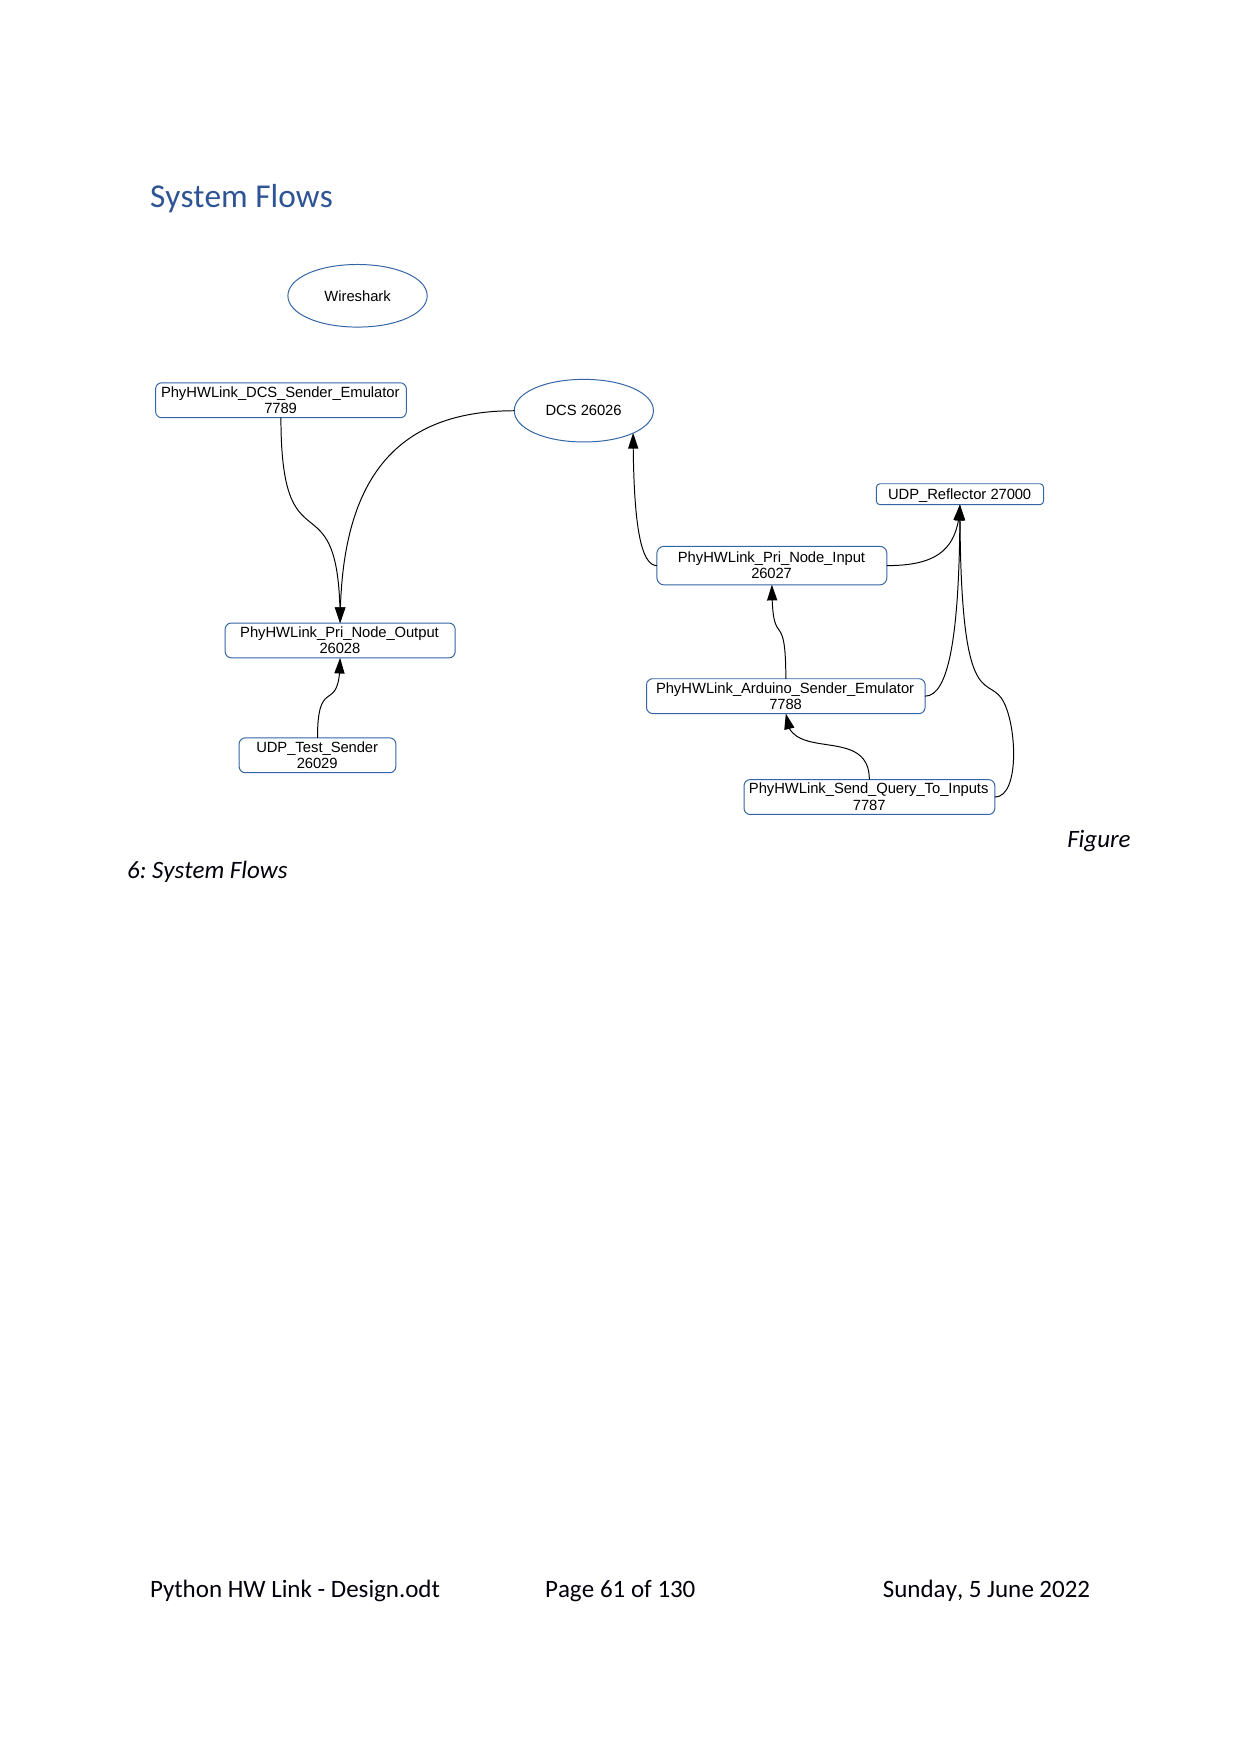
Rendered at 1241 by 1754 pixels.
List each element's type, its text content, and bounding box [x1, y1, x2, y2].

text Figure 6: System Flows [127, 239, 1132, 884]
subtitle System Flows [150, 175, 1090, 216]
